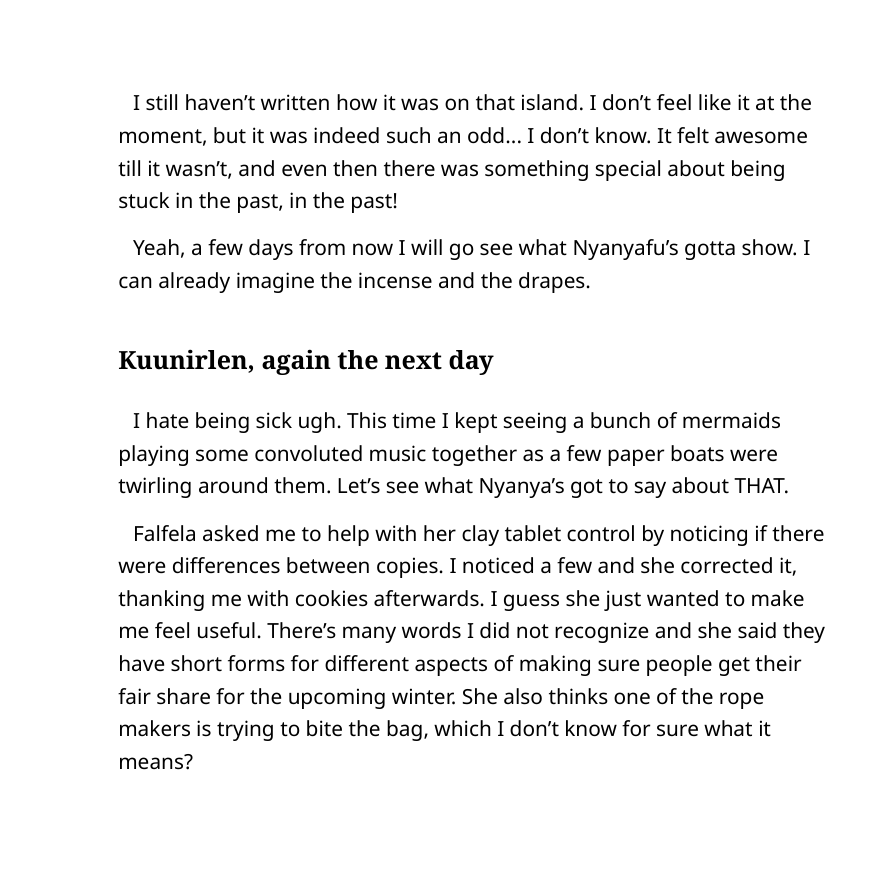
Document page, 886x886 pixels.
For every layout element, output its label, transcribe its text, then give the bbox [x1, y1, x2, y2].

text Yeah, a few days from now I will go see what Nyanyafu’s gotta show. I can already imagine the incense and the drapes. [118, 233, 827, 294]
text Falfela asked me to help with her clay tablet control by noticing if there were differences between copies. I noticed a few and she corrected it, thanking me with cookies afterwards. I guess she just wanted to make me feel useful. There’s many words I did not recognize and she said they have short forms for different aspects of making sure people get their fair share for the upcoming winter. She also thinks one of the rope makers is trying to bite the bag, which I don’t know for sure what it means? [118, 519, 827, 775]
text I still haven’t written how it was on that island. I don’t feel like it at the moment, but it was indeed such an odd... I don’t know. It felt awesome till it wasn’t, and even then there was something special about being stuck in the past, in the past! [118, 88, 827, 215]
text I hate being sick ugh. This time I kept seeing a bunch of mermaids playing some convoluted music together as a few paper boats were twirling around them. Let’s see what Nyanya’s got to say about THAT. [118, 406, 827, 500]
subtitle Kuunirlen, again the next day [118, 343, 827, 377]
